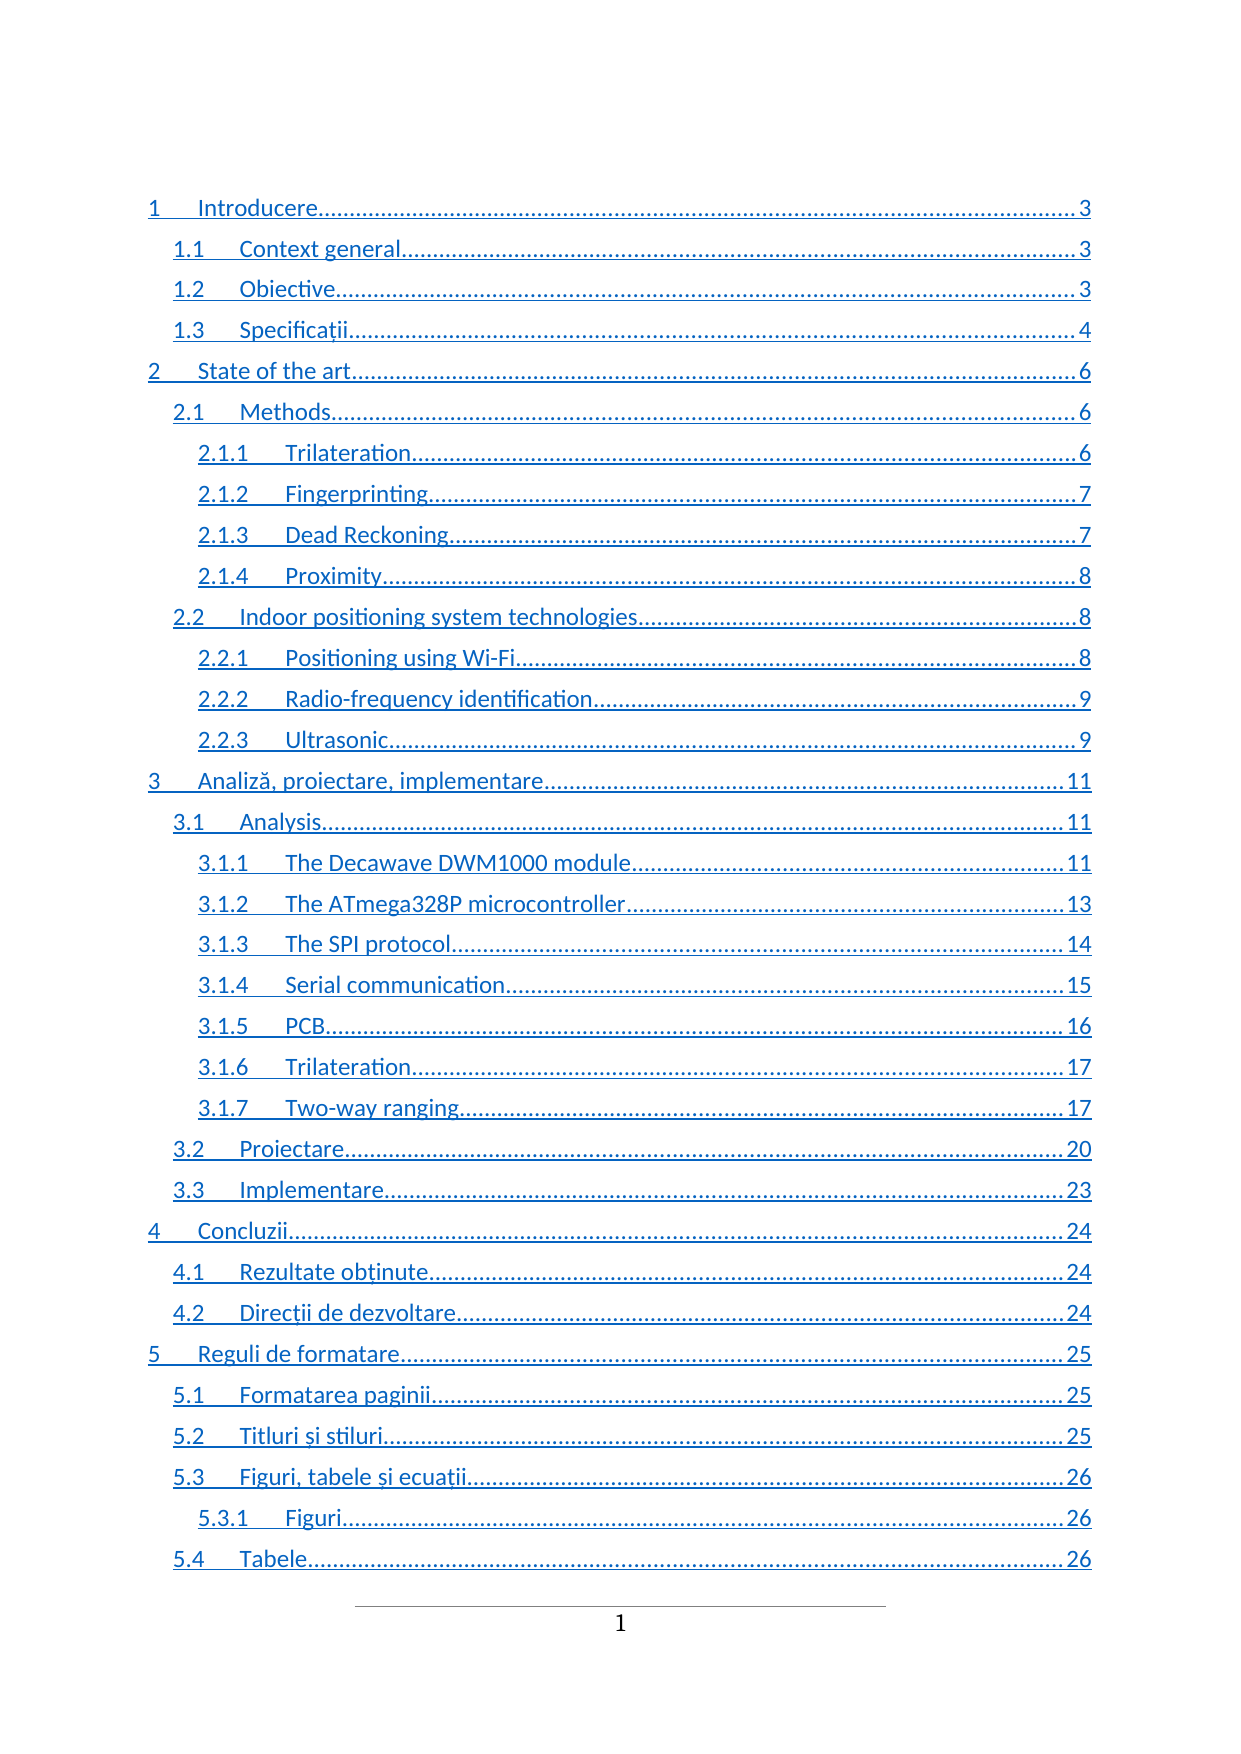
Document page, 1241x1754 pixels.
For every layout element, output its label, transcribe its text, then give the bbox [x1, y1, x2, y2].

text 3 Analiză, proiectare, implementare 11 [148, 765, 1092, 791]
text 3.1.4 Serial communication 15 [198, 969, 1092, 996]
text 3.2 Proiectare 20 [173, 1133, 1092, 1159]
text 2 State of the art 6 [148, 356, 1092, 386]
text 1.2 Obiective 3 [173, 274, 1092, 304]
text 3.1 Analysis 11 [173, 806, 1092, 832]
text 3.1.2 The ATmega328P microcontroller 13 [198, 888, 1092, 914]
text 4.2 Direcții de dezvoltare 24 [173, 1297, 1092, 1323]
text 2.1.3 Dead Reckoning 7 [198, 519, 1092, 550]
text 1 Introducere 3 [148, 192, 1092, 222]
text 2.2.1 Positioning using Wi-Fi 8 [198, 642, 1092, 673]
text 2.2 Indoor positioning system technologies 8 [173, 601, 1092, 632]
text 3.3 Implementare 23 [173, 1174, 1092, 1200]
text 5.2 Titluri și stiluri 25 [173, 1420, 1092, 1446]
text 3.1.3 The SPI protocol 14 [198, 929, 1092, 955]
text 4.1 Rezultate obținute 24 [173, 1256, 1092, 1282]
text 3.1.1 The Decawave DWM1000 module 11 [198, 847, 1092, 873]
text 5.1 Formatarea paginii 25 [173, 1379, 1092, 1405]
text 3.1.5 PCB 16 [198, 1011, 1092, 1036]
text 4 Concluzii 24 [148, 1215, 1092, 1241]
text 2.2.3 Ultrasonic 9 [198, 724, 1092, 754]
text 5.3 Figuri, tabele și ecuații 26 [173, 1461, 1092, 1487]
text 5 Reguli de formatare 25 [148, 1338, 1092, 1364]
text 3.1.6 Trilateration 17 [198, 1051, 1092, 1078]
text 5.4 Tabele 26 [173, 1543, 1092, 1569]
text 2.1.2 Fingerprinting 7 [198, 478, 1092, 509]
text 5.3.1 Figuri 26 [198, 1502, 1092, 1528]
text 1.3 Specificații 4 [173, 314, 1092, 345]
text 2.1.1 Trilateration 6 [198, 437, 1092, 468]
text 3.1.7 Two-way ranging 17 [198, 1092, 1092, 1118]
text 2.2.2 Radio-frequency identification 9 [198, 683, 1092, 713]
text 2.1 Methods 6 [173, 396, 1092, 427]
text 2.1.4 Proximity 8 [198, 560, 1092, 591]
text 1.1 Context general 3 [173, 233, 1092, 263]
